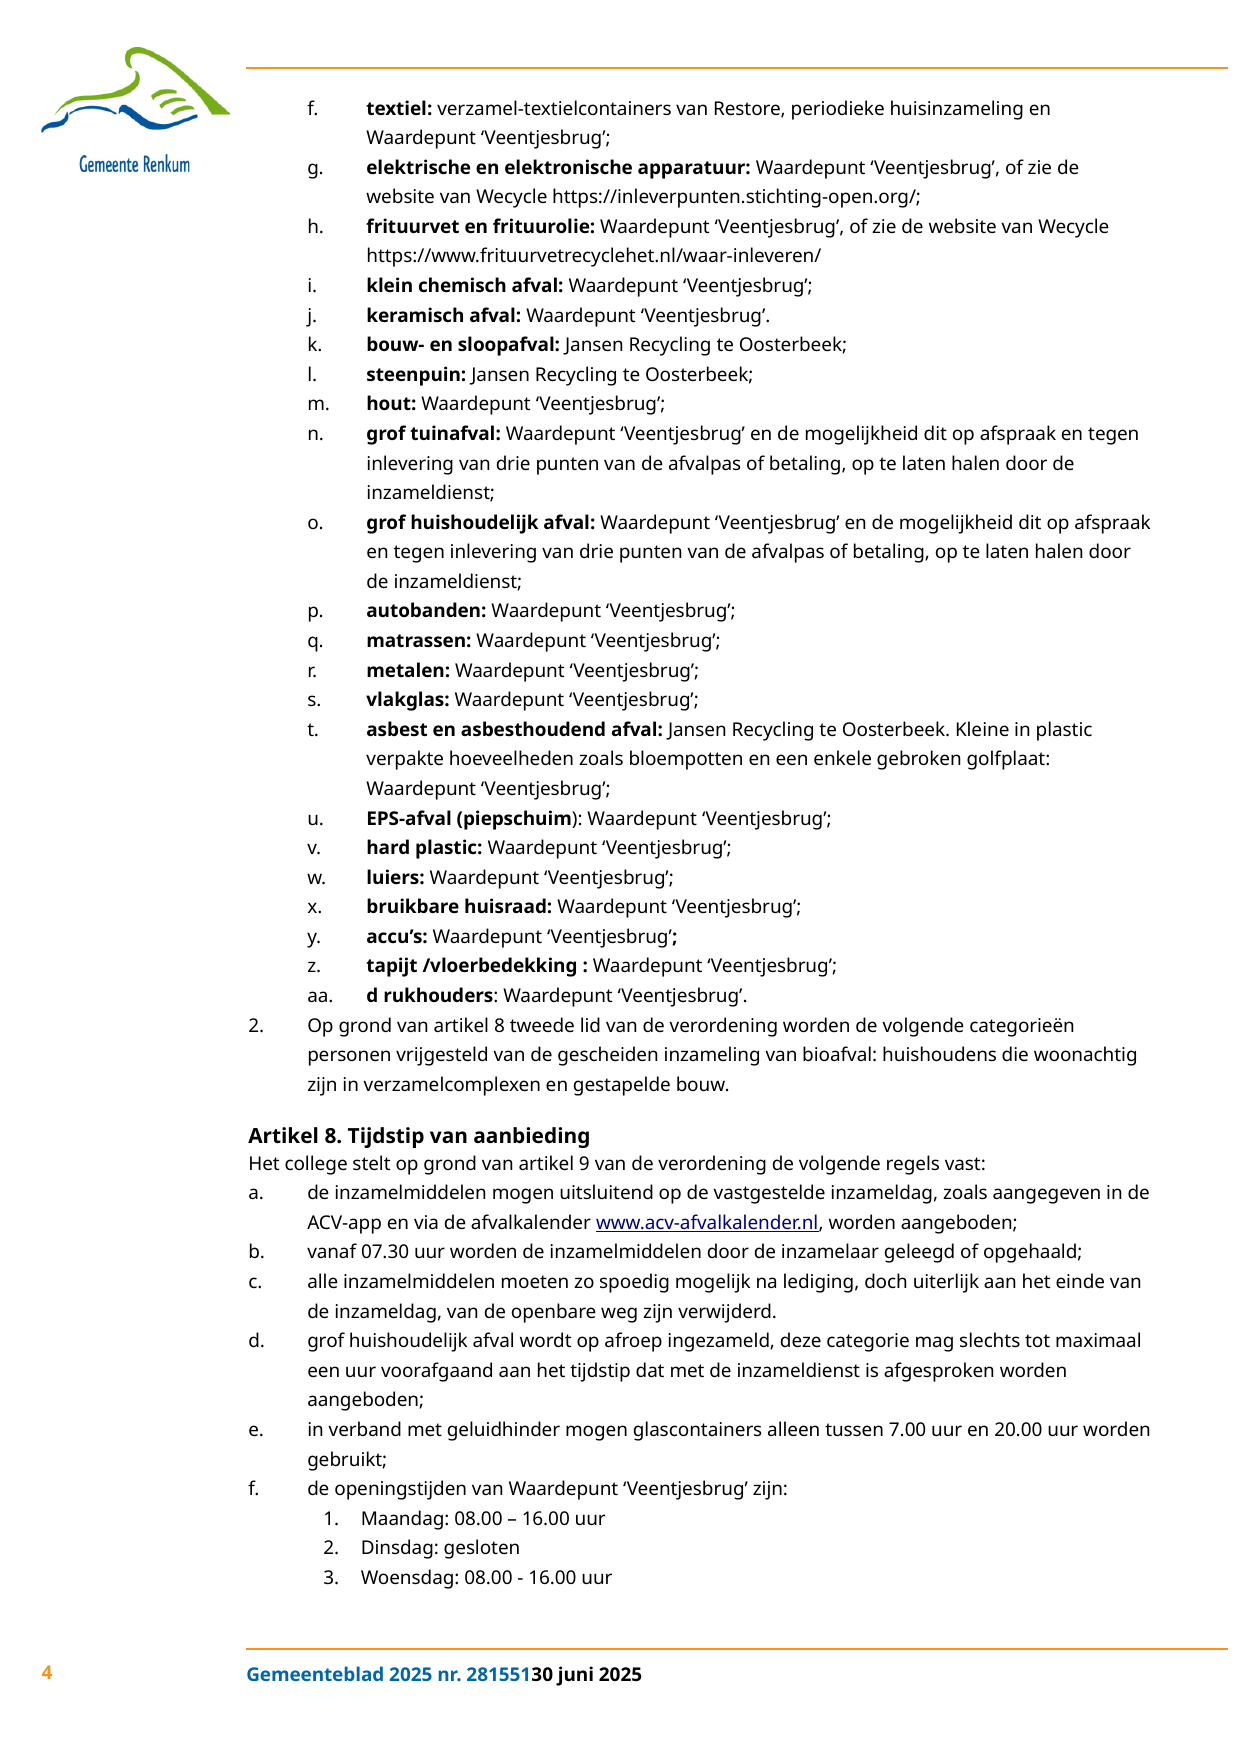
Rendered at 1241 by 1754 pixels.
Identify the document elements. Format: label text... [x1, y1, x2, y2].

list hard plastic: Waardepunt ‘Veentjesbrug’; [307, 834, 1152, 860]
list bruikbare huisraad: Waardepunt ‘Veentjesbrug’; [307, 893, 1152, 919]
list vanaf 07.30 uur worden de inzamelmiddelen door de inzamelaar geleegd of opgehaald; [248, 1239, 1152, 1264]
text Artikel 8. Tijdstip van aanbieding [248, 1121, 1152, 1150]
list grof tuinafval: Waardepunt ‘Veentjesbrug’ en de mogelijkheid dit op afspraak en tegen inlevering van drie punten van de afvalpas of betaling, op te laten halen door de inzameldienst; [307, 420, 1152, 505]
list alle inzamelmiddelen moeten zo spoedig mogelijk na lediging, doch uiterlijk aan het einde van de inzameldag, van de openbare weg zijn verwijderd. [248, 1268, 1152, 1323]
list gebruikt; [248, 1446, 1152, 1471]
list de inzamelmiddelen mogen uitsluitend op de vastgestelde inzameldag, zoals aangegeven in de ACV-app en via de afvalkalender www.acv-afvalkalender.nl, worden aangeboden; [248, 1179, 1152, 1235]
list frituurvet en frituurolie: Waardepunt ‘Veentjesbrug’, of zie de website van Wecycle https://www.frituurvetrecyclehet.nl/waar-inleveren/ [307, 213, 1152, 268]
list elektrische en elektronische apparatuur: Waardepunt ‘Veentjesbrug’, of zie de website van Wecycle https://inleverpunten.stichting-open.org/; [307, 154, 1152, 209]
list Maandag: 08.00 – 16.00 uur [323, 1505, 1152, 1531]
list de openingstijden van Waardepunt ‘Veentjesbrug’ zijn: [248, 1475, 1152, 1501]
list keramisch afval: Waardepunt ‘Veentjesbrug’. [307, 302, 1152, 328]
list grof huishoudelijk afval: Waardepunt ‘Veentjesbrug’ en de mogelijkheid dit op afspraak en tegen inlevering van drie punten van de afvalpas of betaling, op te laten halen door de inzameldienst; [307, 509, 1152, 594]
list textiel: verzamel-textielcontainers van Restore, periodieke huisinzameling en Waardepunt ‘Veentjesbrug’; [307, 95, 1152, 150]
list luiers: Waardepunt ‘Veentjesbrug’; [307, 864, 1152, 890]
list grof huishoudelijk afval wordt op afroep ingezameld, deze categorie mag slechts tot maximaal [248, 1327, 1152, 1353]
list d rukhouders: Waardepunt ‘Veentjesbrug’. [307, 982, 1152, 1008]
list metalen: Waardepunt ‘Veentjesbrug’; [307, 657, 1152, 683]
list klein chemisch afval: Waardepunt ‘Veentjesbrug’; [307, 272, 1152, 298]
list tapijt /vloerbedekking : Waardepunt ‘Veentjesbrug’; [307, 953, 1152, 978]
list bouw- en sloopafval: Jansen Recycling te Oosterbeek; [307, 331, 1152, 357]
list Op grond van artikel 8 tweede lid van de verordening worden de volgende categorieën personen vrijgesteld van de gescheiden inzameling van bioafval: huishoudens die woonachtig zijn in verzamelcomplexen en gestapelde bouw. [248, 1012, 1152, 1097]
list Dinsdag: gesloten [323, 1534, 1152, 1560]
list hout: Waardepunt ‘Veentjesbrug’; [307, 391, 1152, 416]
list accu’s: Waardepunt ‘Veentjesbrug’; [307, 923, 1152, 949]
list steenpuin: Jansen Recycling te Oosterbeek; [307, 361, 1152, 387]
text Het college stelt op grond van artikel 9 van de verordening de volgende regels vast: [248, 1150, 1152, 1176]
list een uur voorafgaand aan het tijdstip dat met de inzameldienst is afgesproken worden aangeboden; [248, 1357, 1152, 1412]
list in verband met geluidhinder mogen glascontainers alleen tussen 7.00 uur en 20.00 uur worden [248, 1416, 1152, 1442]
list asbest en asbesthoudend afval: Jansen Recycling te Oosterbeek. Kleine in plastic verpakte hoeveelheden zoals bloempotten en een enkele gebroken golfplaat: Waardepunt ‘Veentjesbrug’; [307, 716, 1152, 801]
list matrassen: Waardepunt ‘Veentjesbrug’; [307, 627, 1152, 653]
picture [41, 47, 231, 172]
list EPS-afval (piepschuim): Waardepunt ‘Veentjesbrug’; [307, 805, 1152, 831]
list autobanden: Waardepunt ‘Veentjesbrug’; [307, 598, 1152, 623]
list vlakglas: Waardepunt ‘Veentjesbrug’; [307, 686, 1152, 712]
list Woensdag: 08.00 - 16.00 uur [323, 1564, 1152, 1590]
